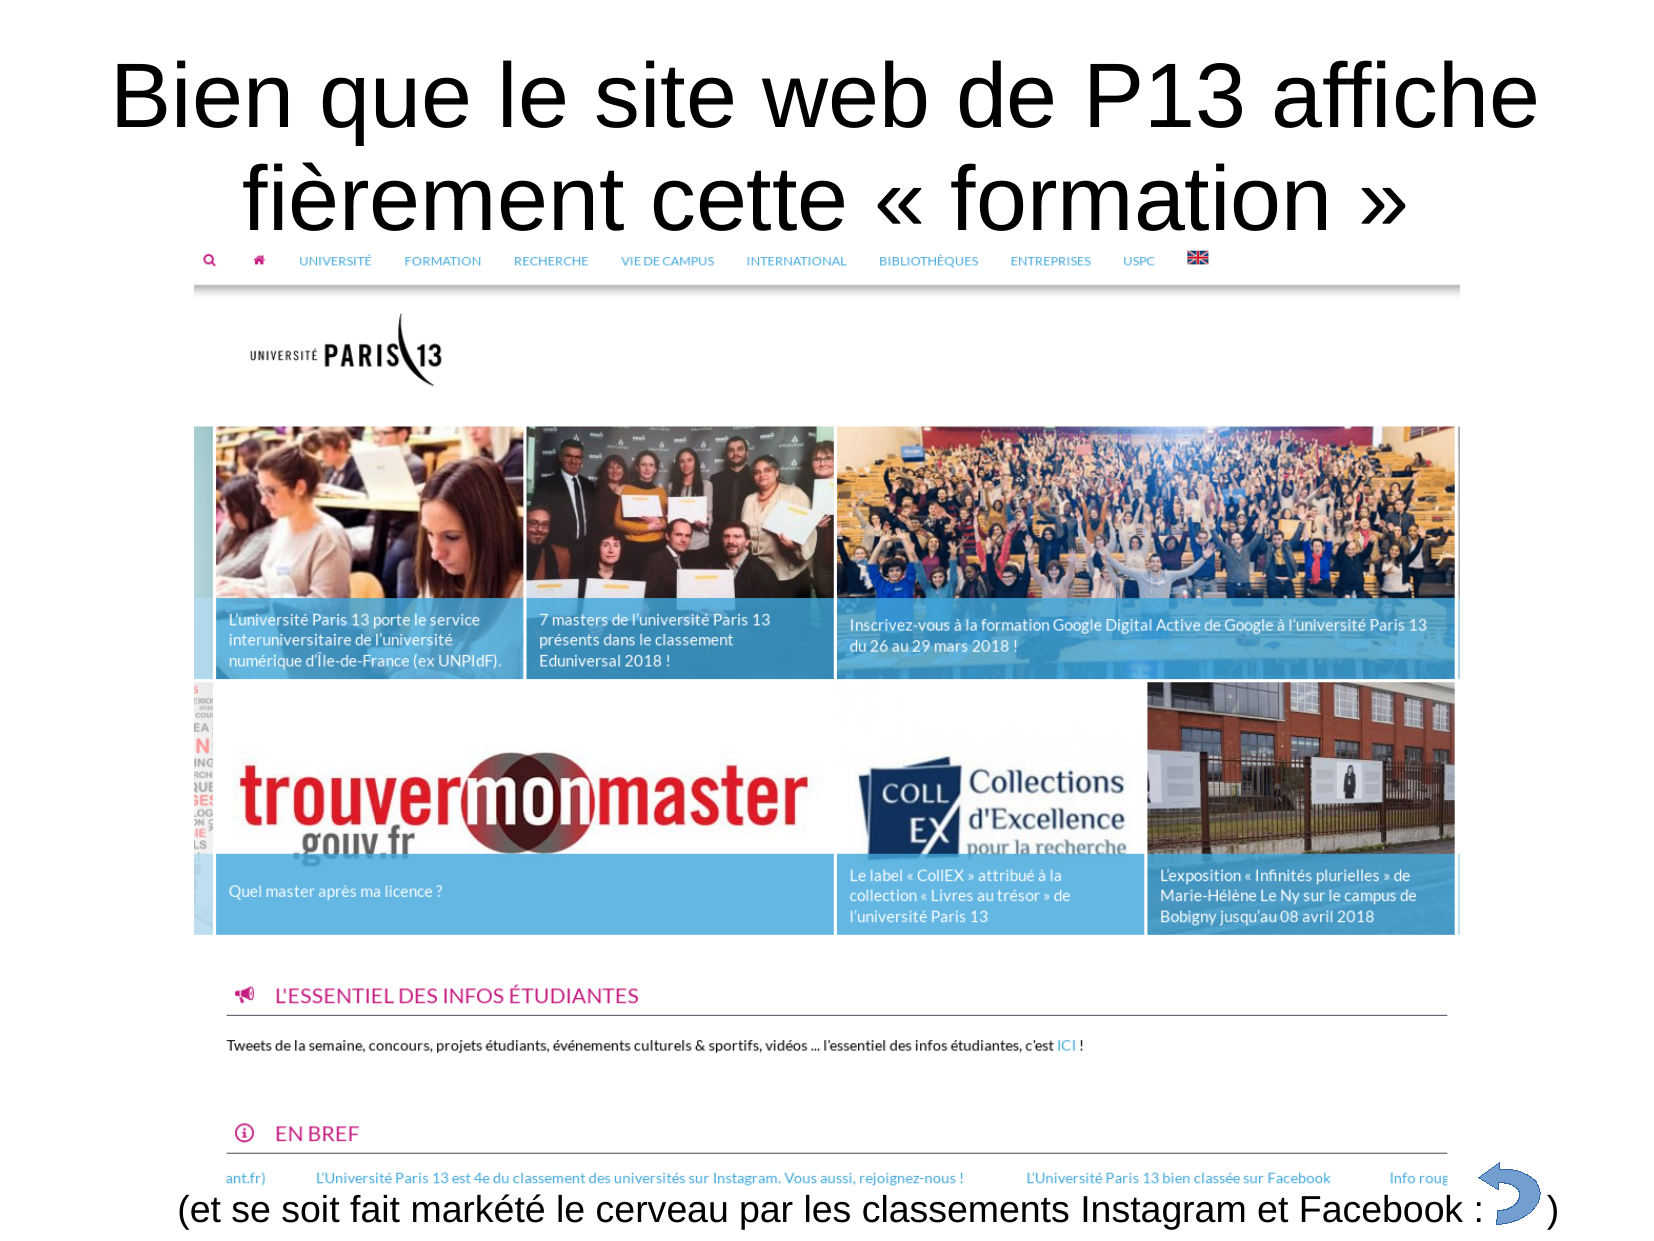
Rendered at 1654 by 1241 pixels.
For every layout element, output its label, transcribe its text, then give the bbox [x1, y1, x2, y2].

picture [194, 236, 1460, 1181]
title Bien que le site web de P13 affiche fièrement cette « formation » [82, 43, 1571, 251]
text_box (et se soit fait markété le cerveau par les classements Instagram et Facebook : ) [162, 1181, 1576, 1238]
text_box [1478, 1162, 1541, 1225]
